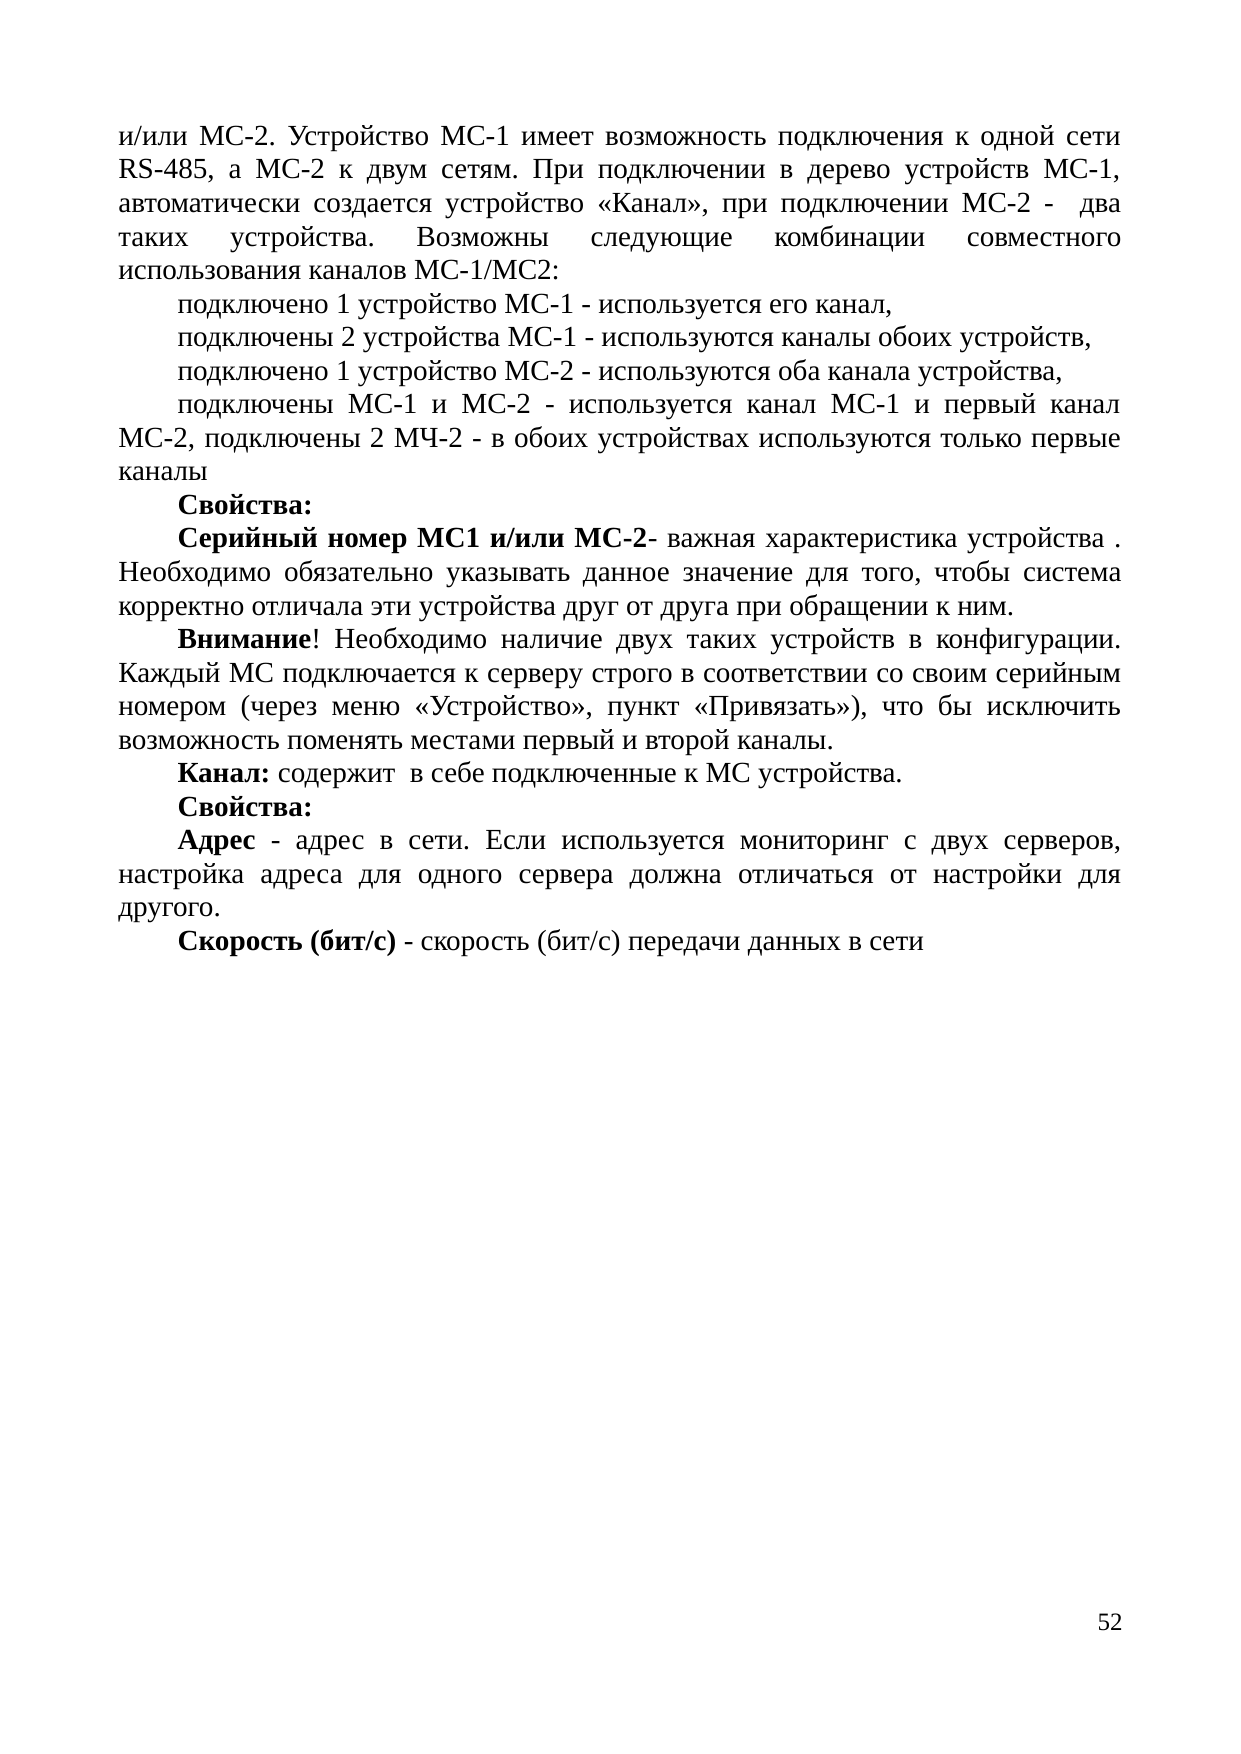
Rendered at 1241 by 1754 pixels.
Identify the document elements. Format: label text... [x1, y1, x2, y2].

text Канал: содержит в себе подключенные к МС устройства. [118, 755, 1122, 789]
text подключено 1 устройство МС-2 - используются оба канала устройства, [118, 353, 1122, 386]
text Свойства: [118, 487, 1122, 521]
text подключено 1 устройство МС-1 - используется его канал, [118, 286, 1122, 319]
text Свойства: [118, 789, 1122, 822]
text Адрес - адрес в сети. Если используется мониторинг с двух серверов, настройка адреса для одного сервера должна отличаться от настройки для другого. [118, 822, 1122, 923]
text Скорость (бит/с) - скорость (бит/с) передачи данных в сети [118, 923, 1122, 957]
text подключены МС-1 и МС-2 - используется канал МС-1 и первый канал МС-2, подключены 2 МЧ-2 - в обоих устройствах используются только первые каналы [118, 386, 1122, 487]
text подключены 2 устройства МС-1 - используются каналы обоих устройств, [118, 319, 1122, 353]
text Серийный номер МС1 и/или МС-2- важная характеристика устройства . Необходимо обязательно указывать данное значение для того, чтобы система корректно отличала эти устройства друг от друга при обращении к ним. [118, 521, 1122, 621]
text и/или МС-2. Устройство МС-1 имеет возможность подключения к одной сети RS-485, а МС-2 к двум сетям. При подключении в дерево устройств МС-1, автоматически создается устройство «Канал», при подключении МС-2 - два таких устройства. Возможны следующие комбинации совместного использования каналов МС-1/МС2: [118, 118, 1122, 286]
text Внимание! Необходимо наличие двух таких устройств в конфигурации. Каждый МС подключается к серверу строго в соответствии со своим серийным номером (через меню «Устройство», пункт «Привязать»), что бы исключить возможность поменять местами первый и второй каналы. [118, 621, 1122, 755]
